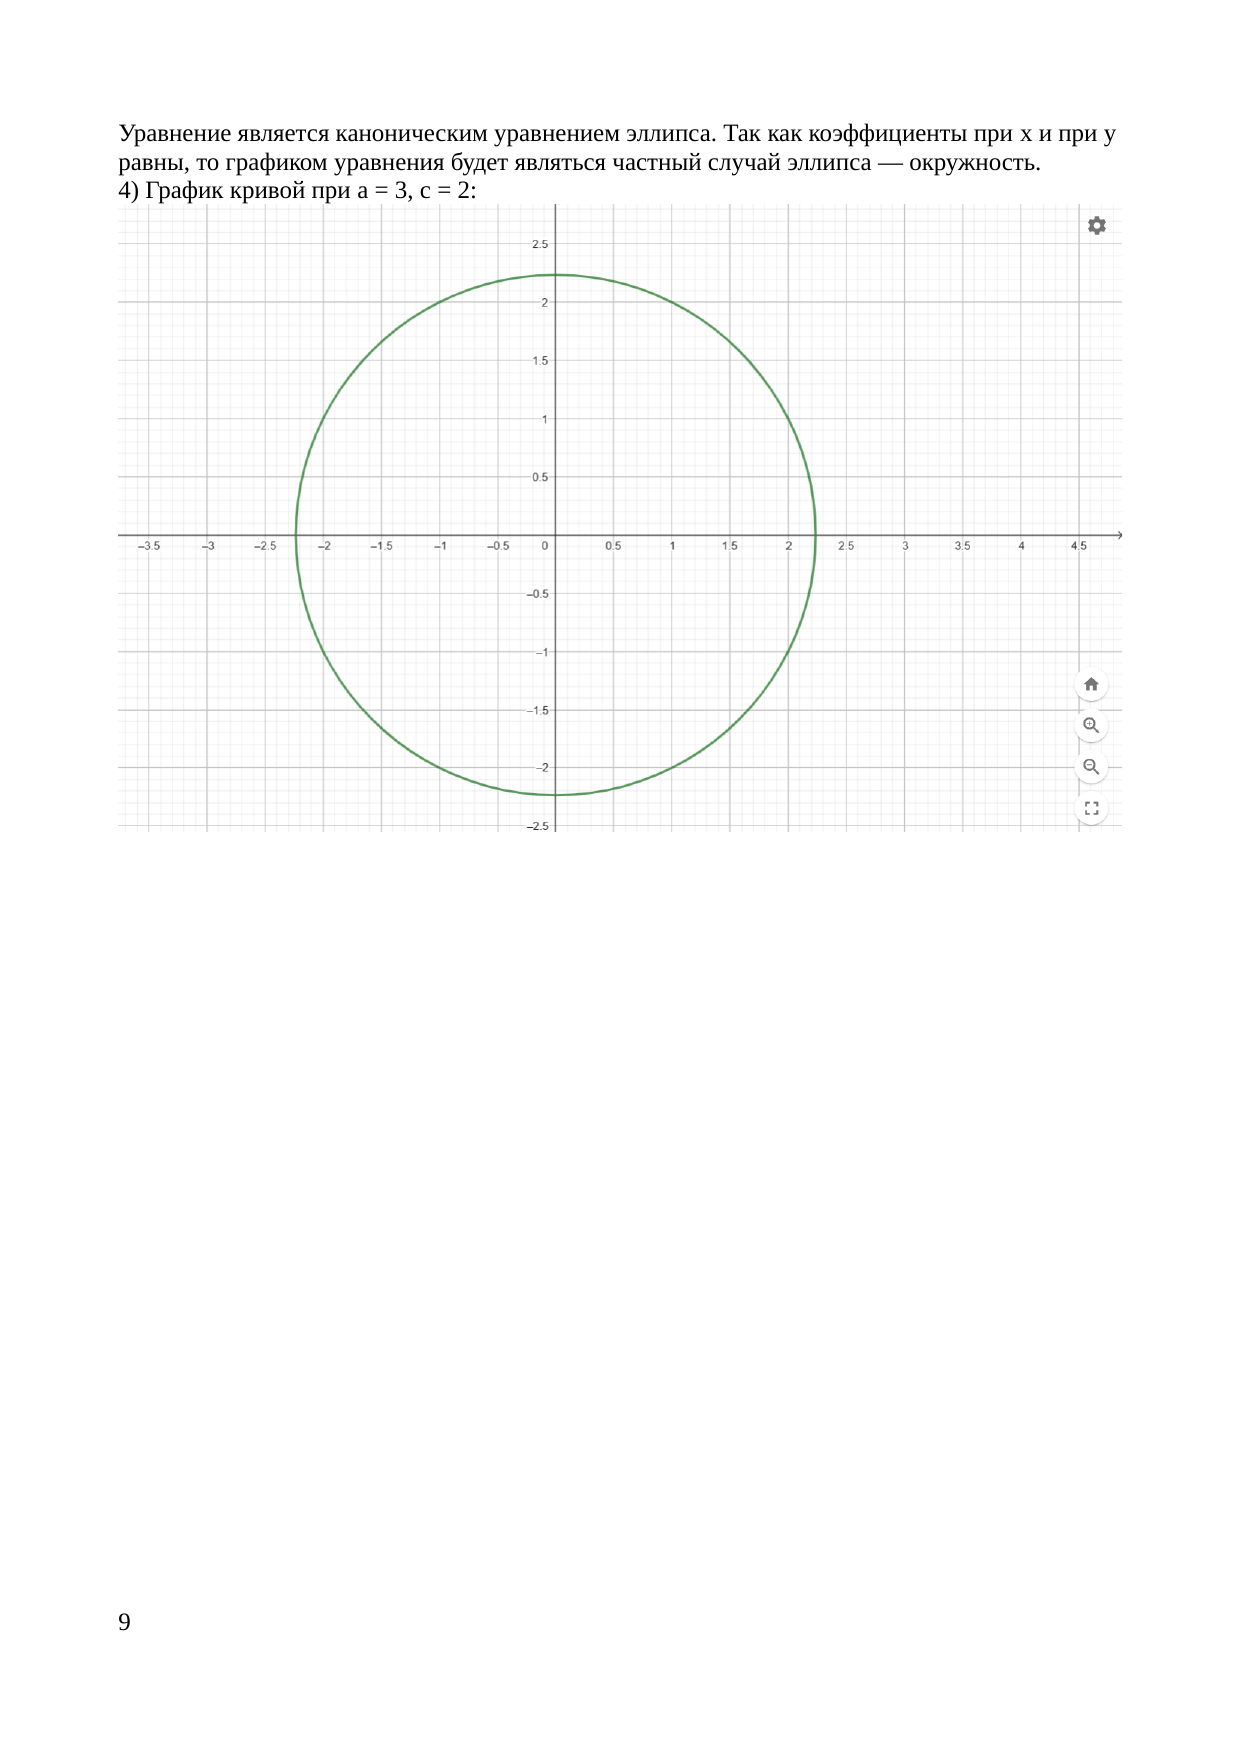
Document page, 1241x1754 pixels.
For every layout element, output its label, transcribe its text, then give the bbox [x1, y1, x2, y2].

text Уравнение является каноническим уравнением эллипса. Так как коэффициенты при x и при y равны, то графиком уравнения будет являться частный случай эллипса — окружность. [118, 118, 1122, 176]
text 4) График кривой при a = 3, c = 2: [118, 176, 1122, 204]
picture [118, 204, 1123, 832]
